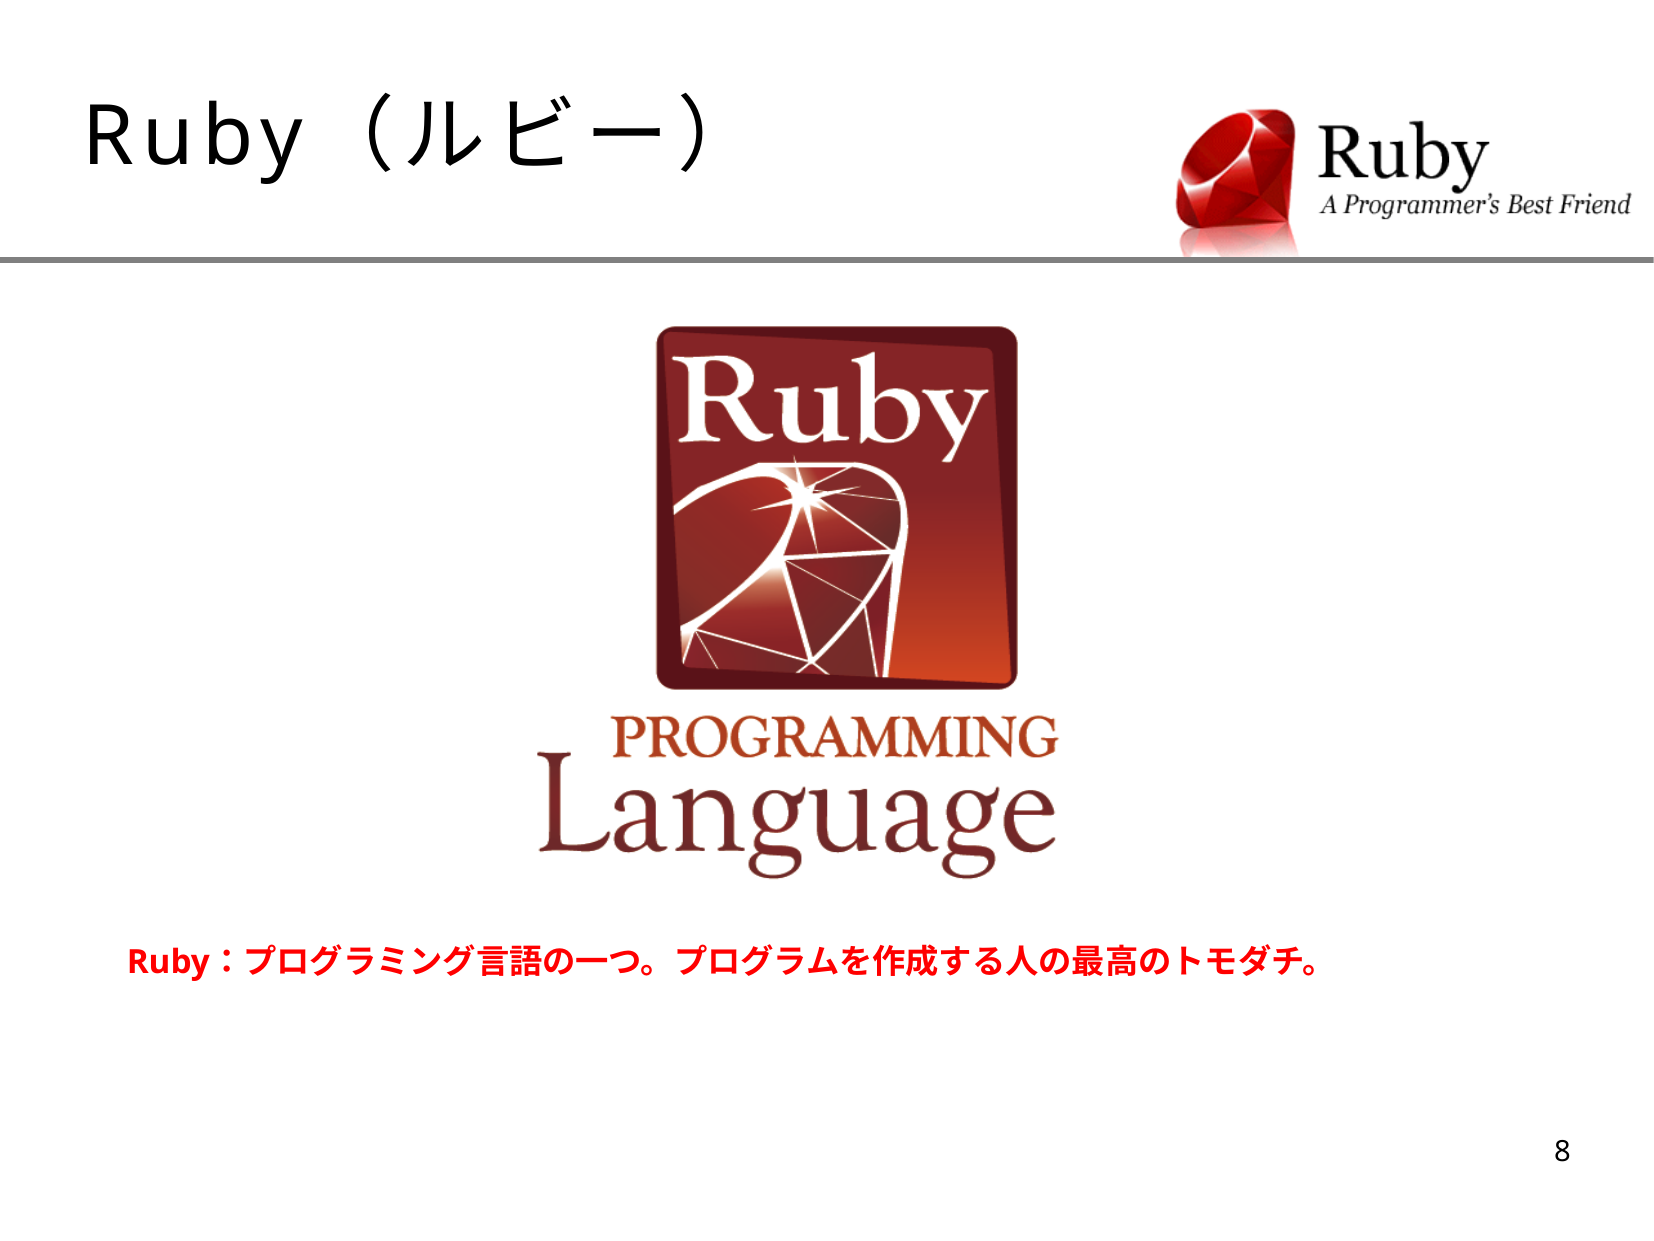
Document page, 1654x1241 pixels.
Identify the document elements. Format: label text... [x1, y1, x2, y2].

title Ruby（ルビー） [82, 49, 1152, 207]
picture [1160, 82, 1654, 257]
picture [531, 314, 1063, 886]
text_box Ruby：プログラミング言語の一つ。プログラムを作成する人の最高のトモダチ。 [112, 927, 1388, 976]
